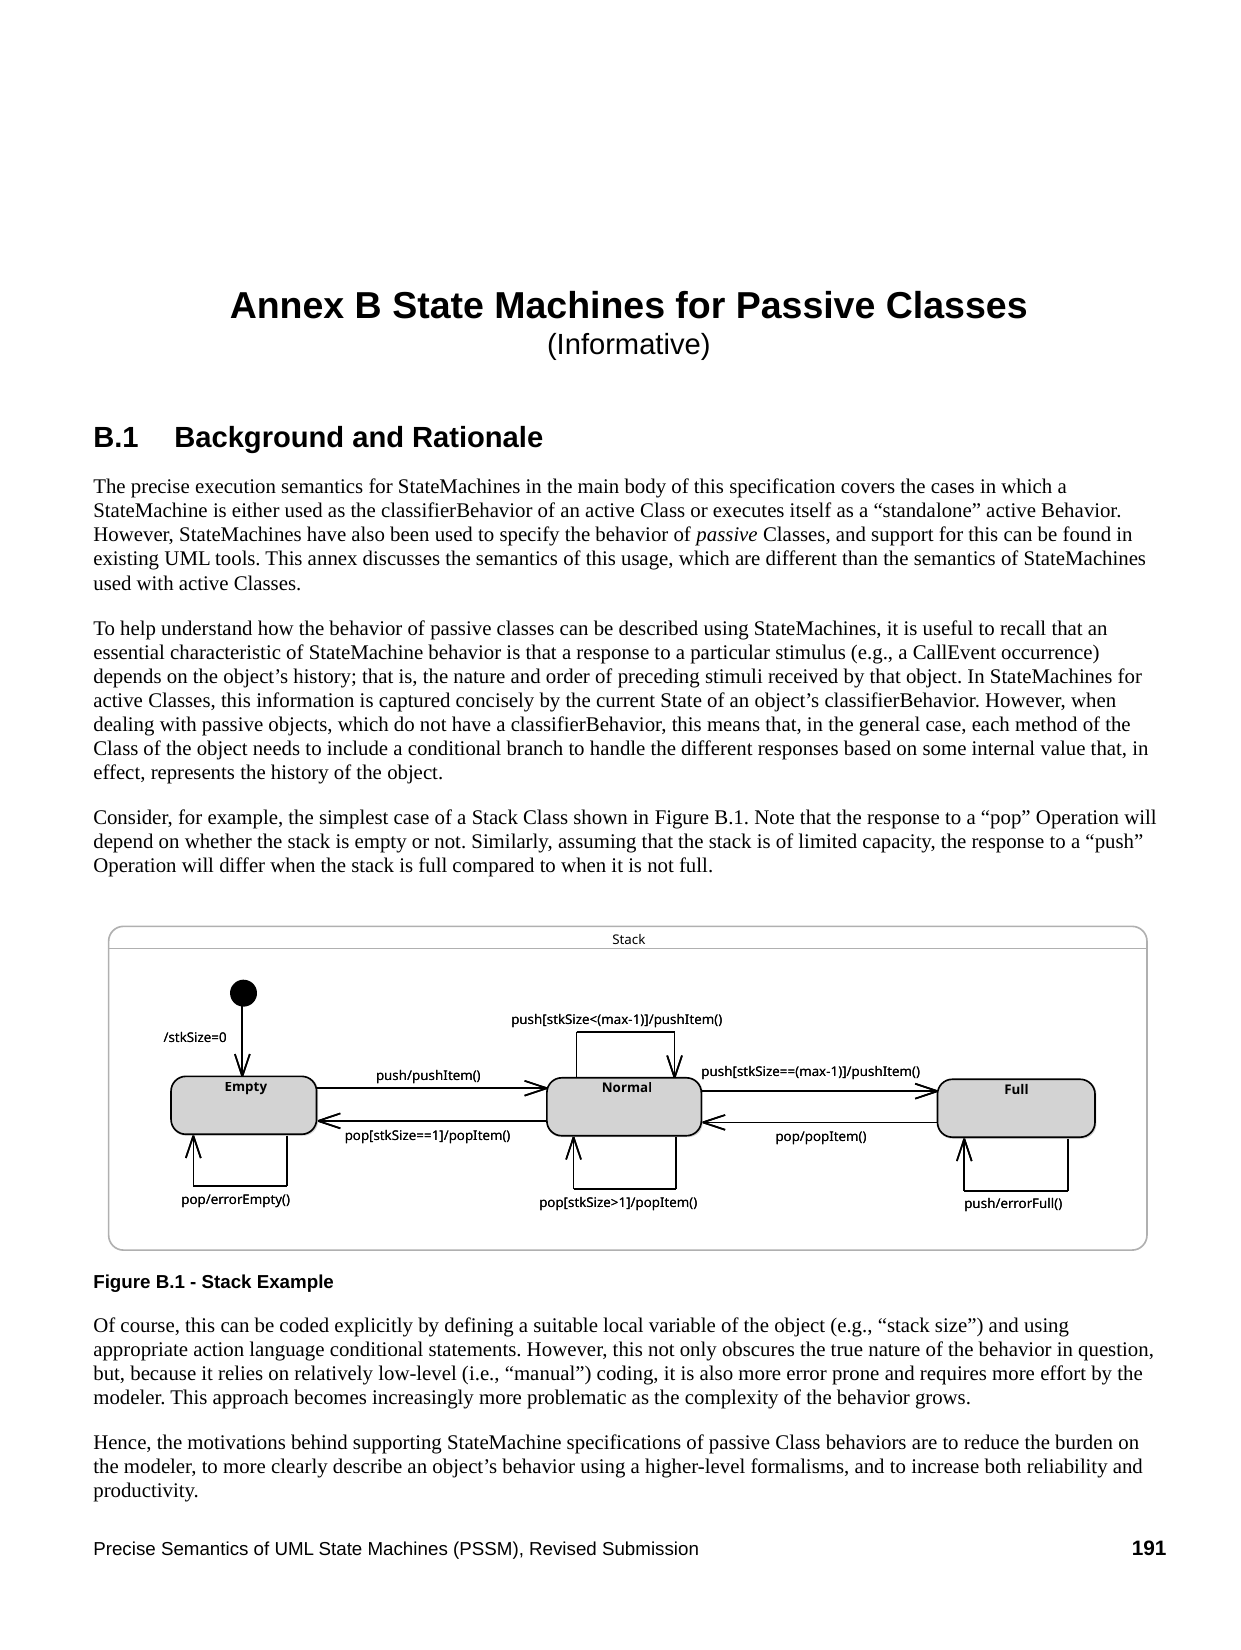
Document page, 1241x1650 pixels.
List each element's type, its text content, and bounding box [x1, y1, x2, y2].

text Figure B.1 - Stack Example [93, 911, 1164, 1292]
text (Informative) [93, 327, 1164, 360]
text Hence, the motivations behind supporting StateMachine specifications of passive Class behaviors are to reduce the burden on the modeler, to more clearly describe an object’s behavior using a higher-level formalisms, and to increase both reliability and productivity. [93, 1430, 1164, 1502]
text Of course, this can be coded explicitly by defining a suitable local variable of the object (e.g., “stack size”) and using appropriate action language conditional statements. However, this not only obscures the true nature of the behavior in question, but, because it relies on relatively low-level (i.e., “manual”) coding, it is also more error prone and requires more effort by the modeler. This approach becomes increasingly more problematic as the complexity of the behavior grows. [93, 1292, 1164, 1409]
text To help understand how the behavior of passive classes can be described using StateMachines, it is useful to recall that an essential characteristic of StateMachine behavior is that a response to a particular stimulus (e.g., a CallEvent occurrence) depends on the object’s history; that is, the nature and order of preceding stimuli received by that object. In StateMachines for active Classes, this information is captured concisely by the current State of an object’s classifierBehavior. However, when dealing with passive objects, which do not have a classifierBehavior, this means that, in the general case, each method of the Class of the object needs to include a conditional branch to handle the different responses based on some internal value that, in effect, represents the history of the object. [93, 616, 1164, 784]
text The precise execution semantics for StateMachines in the main body of this specification covers the cases in which a StateMachine is either used as the classifierBehavior of an active Class or executes itself as a “standalone” active Behavior. However, StateMachines have also been used to specify the behavior of passive Classes, and support for this can be found in existing UML tools. This annex discusses the semantics of this usage, which are different than the semantics of StateMachines used with active Classes. [93, 474, 1164, 594]
text Consider, for example, the simplest case of a Stack Class shown in Figure B.1. Note that the response to a “pop” Operation will depend on whether the stack is empty or not. Similarly, assuming that the stack is of limited capacity, the response to a “push” Operation will differ when the stack is full compared to when it is not full. [93, 805, 1164, 877]
subtitle Background and Rationale [93, 418, 1164, 453]
subtitle State Machines for Passive Classes [93, 283, 1164, 327]
text [93, 898, 1164, 911]
